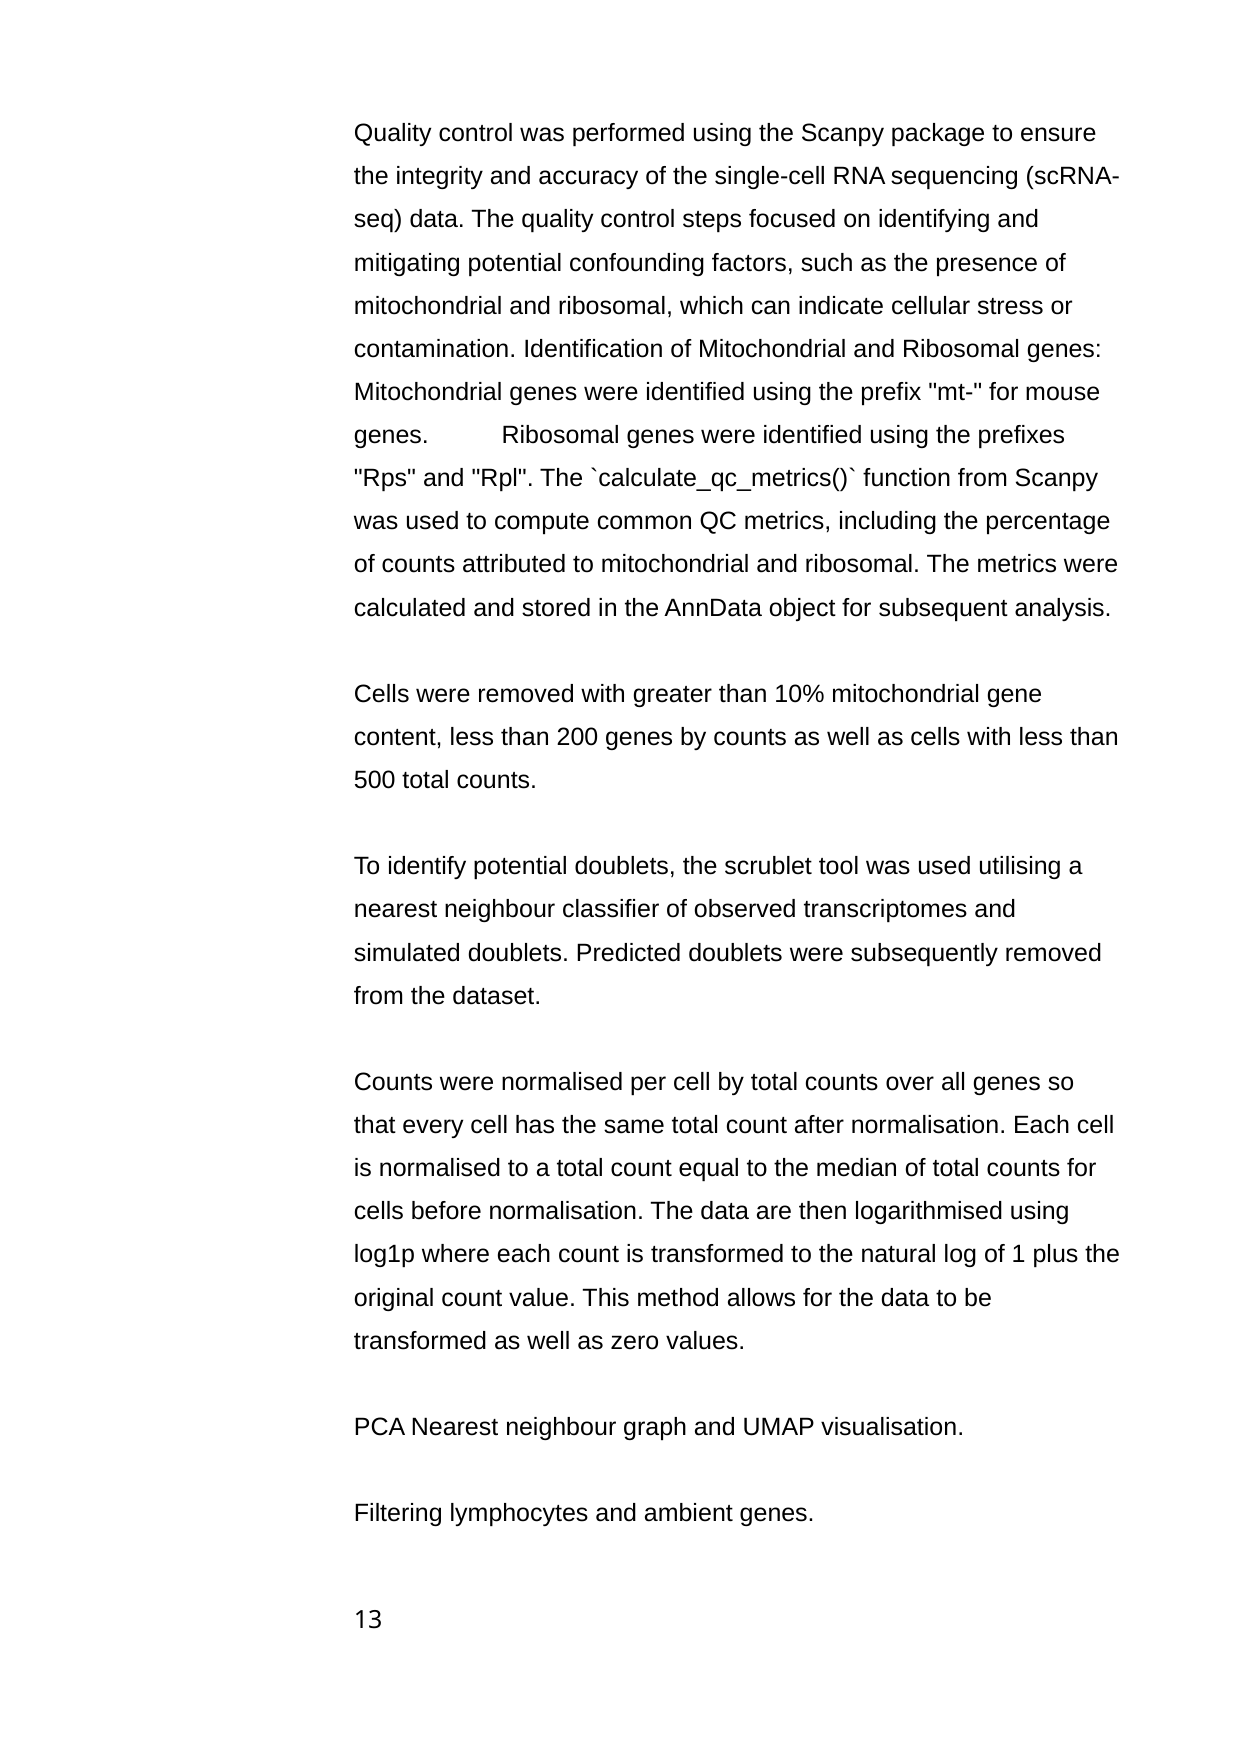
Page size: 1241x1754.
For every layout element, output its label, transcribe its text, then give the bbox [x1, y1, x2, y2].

text PCA Nearest neighbour graph and UMAP visualisation. [354, 1412, 1122, 1441]
text Quality control was performed using the Scanpy package to ensure the integrity and accuracy of the single-cell RNA sequencing (scRNA-seq) data. The quality control steps focused on identifying and mitigating potential confounding factors, such as the presence of mitochondrial and ribosomal, which can indicate cellular stress or contamination. Identification of Mitochondrial and Ribosomal genes: Mitochondrial genes were identified using the prefix "mt-" for mouse genes. Ribosomal genes were identified using the prefixes "Rps" and "Rpl". The `calculate_qc_metrics()` function from Scanpy was used to compute common QC metrics, including the percentage of counts attributed to mitochondrial and ribosomal. The metrics were calculated and stored in the AnnData object for subsequent analysis. [354, 118, 1122, 621]
text To identify potential doublets, the scrublet tool was used utilising a nearest neighbour classifier of observed transcriptomes and simulated doublets. Predicted doublets were subsequently removed from the dataset. [354, 851, 1122, 1009]
text Counts were normalised per cell by total counts over all genes so that every cell has the same total count after normalisation. Each cell is normalised to a total count equal to the median of total counts for cells before normalisation. The data are then logarithmised using log1p where each count is transformed to the natural log of 1 plus the original count value. This method allows for the data to be transformed as well as zero values. [354, 1067, 1122, 1354]
text Cells were removed with greater than 10% mitochondrial gene content, less than 200 genes by counts as well as cells with less than 500 total counts. [354, 679, 1122, 794]
text Filtering lymphocytes and ambient genes. [354, 1498, 1122, 1527]
